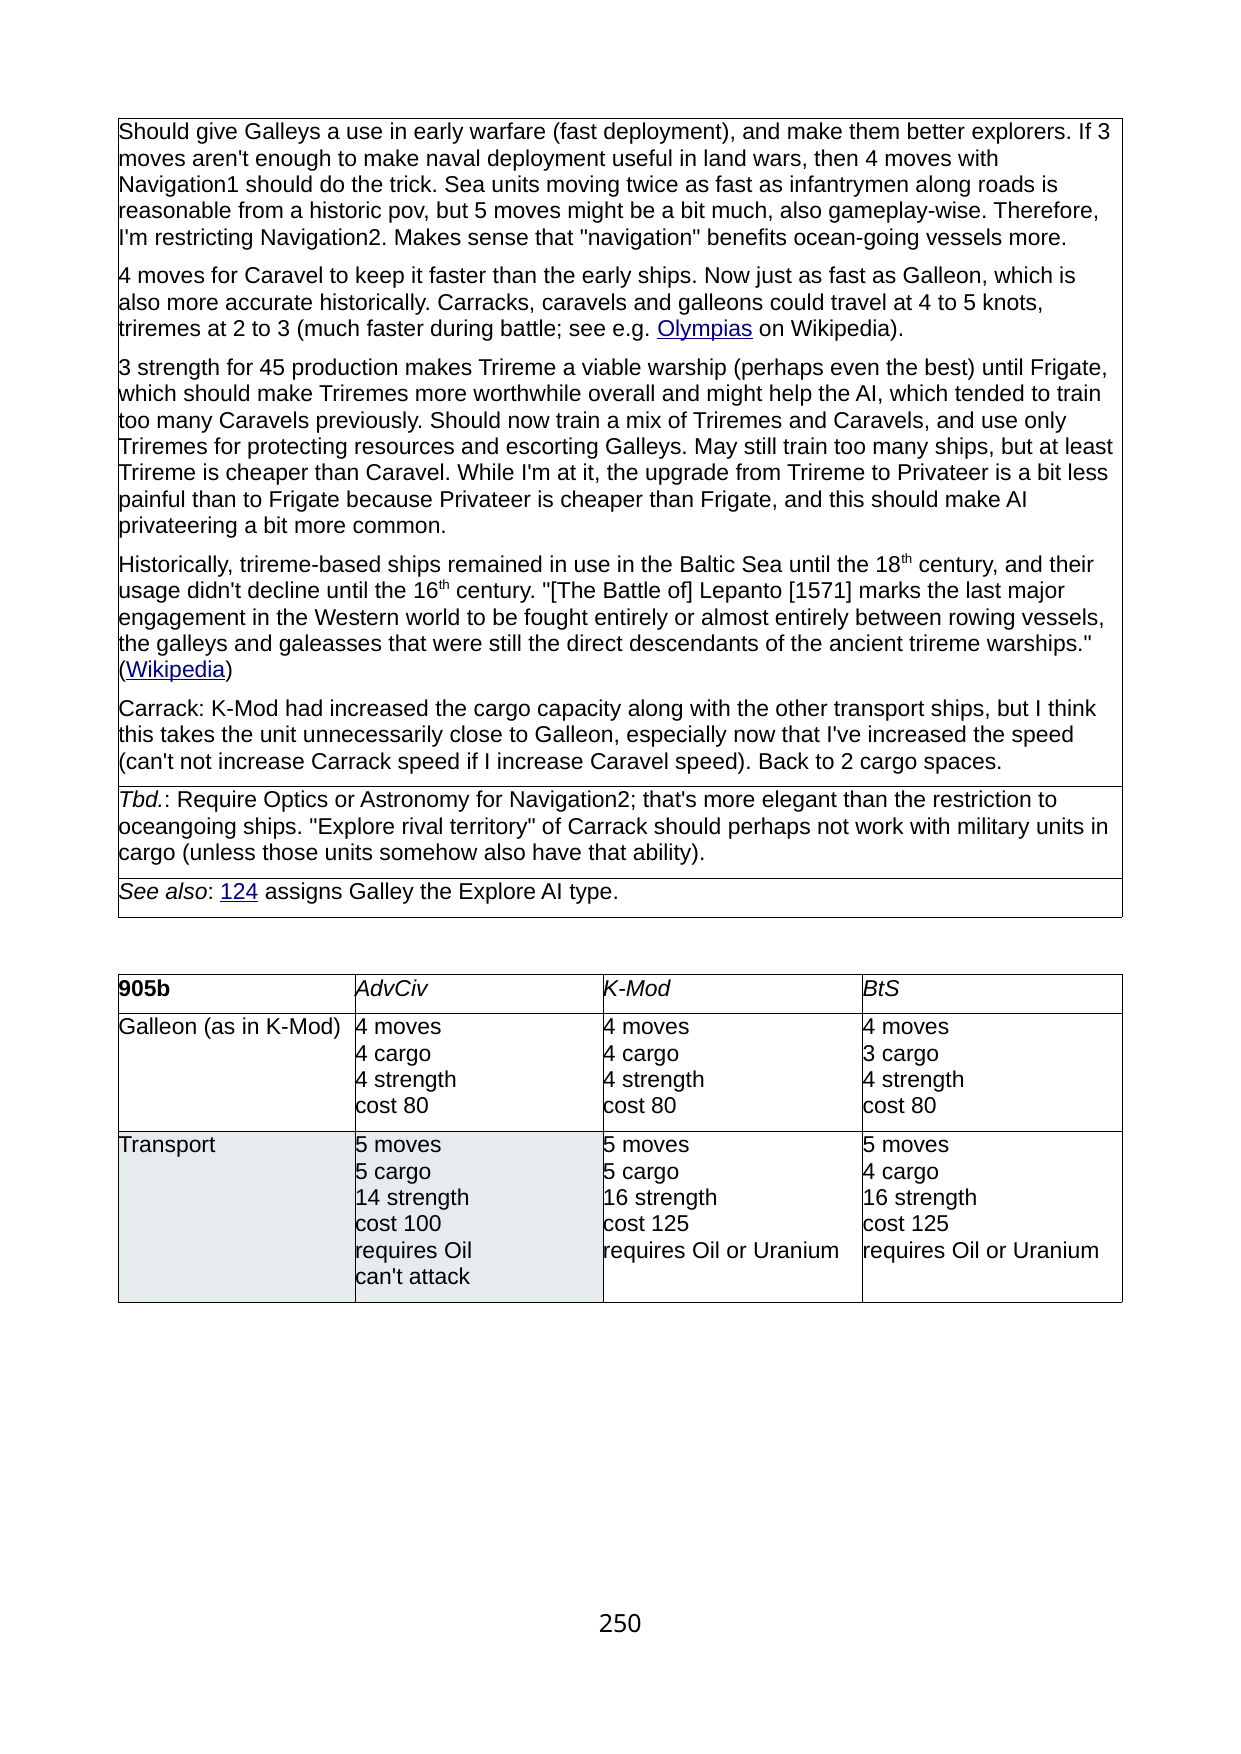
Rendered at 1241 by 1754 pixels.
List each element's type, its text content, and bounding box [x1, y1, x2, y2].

table_cell See also: 124 assigns Galley the Explore AI type. [119, 879, 1122, 917]
table_cell 5 moves 5 cargo 16 strength cost 125 requires Oil or Uranium [604, 1132, 862, 1302]
table_cell 4 moves 4 cargo 4 strength cost 80 [604, 1014, 862, 1131]
table_cell Galleon (as in K-Mod) [119, 1014, 355, 1131]
table_cell Tbd.: Require Optics or Astronomy for Navigation2; that's more elegant than the restriction to oceangoing ships. "Explore rival territory" of Carrack should perhaps not work with military units in cargo (unless those units somehow also have that ability). [119, 787, 1122, 878]
table_header K-Mod [604, 975, 862, 1013]
table_cell 4 moves 4 cargo 4 strength cost 80 [356, 1014, 603, 1131]
table_cell Transport [119, 1132, 355, 1302]
table_cell 4 moves 3 cargo 4 strength cost 80 [863, 1014, 1122, 1131]
table_cell 5 moves 4 cargo 16 strength cost 125 requires Oil or Uranium [863, 1132, 1122, 1302]
table_header BtS [863, 975, 1122, 1013]
table_cell 5 moves 5 cargo 14 strength cost 100 requires Oil can't attack [356, 1132, 603, 1302]
table_header 905b [119, 975, 355, 1013]
table_header AdvCiv [356, 975, 603, 1013]
table_cell Should give Galleys a use in early warfare (fast deployment), and make them better explorers. If 3 moves aren't enough to make naval deployment useful in land wars, then 4 moves with Navigation1 should do the trick. Sea units moving twice as fast as infantrymen along roads is reasonable from a historic pov, but 5 moves might be a bit much, also gameplay-wise. Therefore, I'm restricting Navigation2. Makes sense that "navigation" benefits ocean-going vessels more. 4 moves for Caravel to keep it faster than the early ships. Now just as fast as Galleon, which is also more accurate historically. Carracks, caravels and galleons could travel at 4 to 5 knots, triremes at 2 to 3 (much faster during battle; see e.g. Olympias on Wikipedia). 3 strength for 45 production makes Trireme a viable warship (perhaps even the best) until Frigate, which should make Triremes more worthwhile overall and might help the AI, which tended to train too many Caravels previously. Should now train a mix of Triremes and Caravels, and use only Triremes for protecting resources and escorting Galleys. May still train too many ships, but at least Trireme is cheaper than Caravel. While I'm at it, the upgrade from Trireme to Privateer is a bit less painful than to Frigate because Privateer is cheaper than Frigate, and this should make AI privateering a bit more common. Historically, trireme-based ships remained in use in the Baltic Sea until the 18th century, and their usage didn't decline until the 16th century. "[The Battle of] Lepanto [1571] marks the last major engagement in the Western world to be fought entirely or almost entirely between rowing vessels, the galleys and galeasses that were still the direct descendants of the ancient trireme warships." (Wikipedia) Carrack: K-Mod had increased the cargo capacity along with the other transport ships, but I think this takes the unit unnecessarily close to Galleon, especially now that I've increased the speed (can't not increase Carrack speed if I increase Caravel speed). Back to 2 cargo spaces. [119, 119, 1122, 786]
